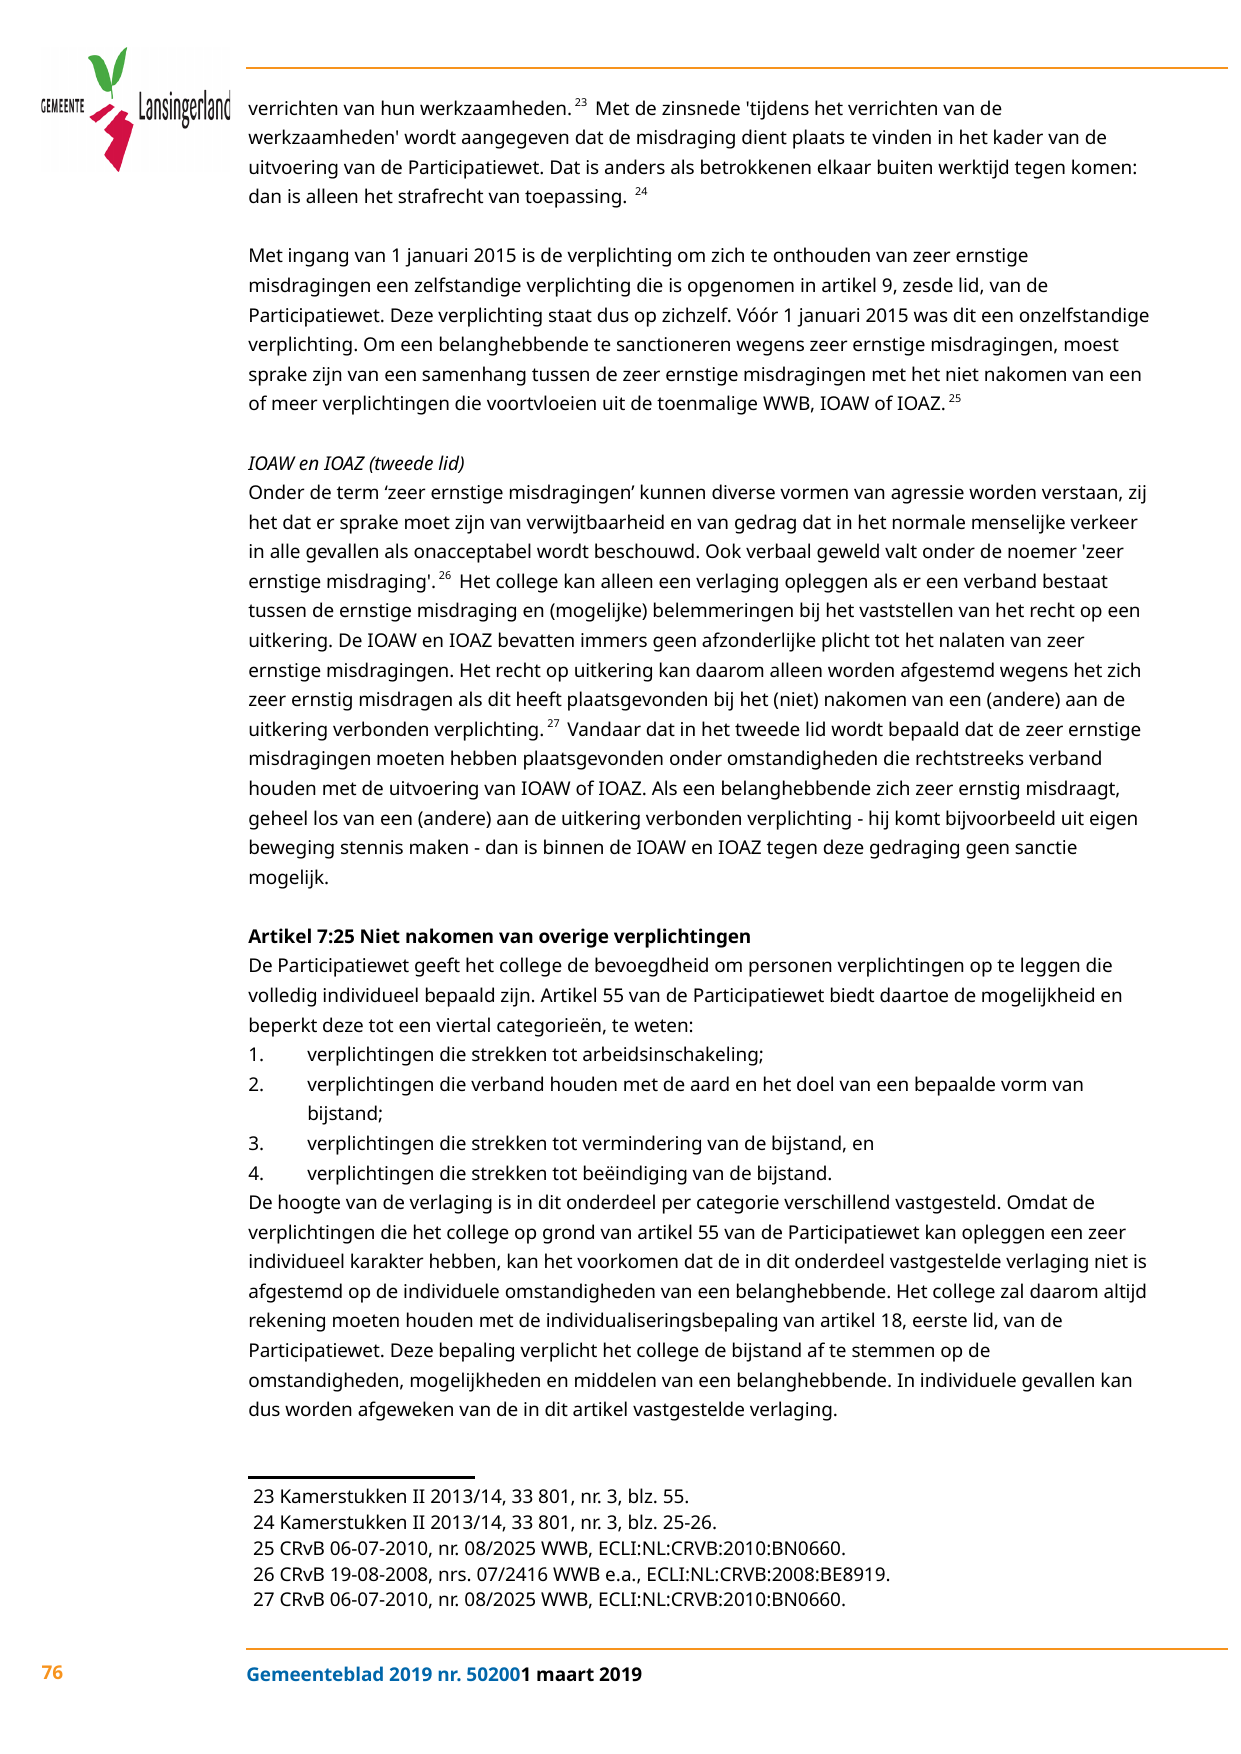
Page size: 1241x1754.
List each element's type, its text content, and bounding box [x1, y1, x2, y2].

text CRvB 06-07-2010, nr. 08/2025 WWB, ECLI:NL:CRVB:2010:BN0660. [248, 1535, 1152, 1561]
list verplichtingen die strekken tot beëindiging van de bijstand. [248, 1160, 1152, 1186]
text IOAW en IOAZ (tweede lid) [248, 450, 1152, 476]
text Met ingang van 1 januari 2015 is de verplichting om zich te onthouden van zeer ernstige misdragingen een zelfstandige verplichting die is opgenomen in artikel 9, zesde lid, van de Participatiewet. Deze verplichting staat dus op zichzelf. Vóór 1 januari 2015 was dit een onzelfstandige verplichting. Om een belanghebbende te sanctioneren wegens zeer ernstige misdragingen, moest sprake zijn van een samenhang tussen de zeer ernstige misdragingen met het niet nakomen van een of meer verplichtingen die voortvloeien uit de toenmalige WWB, IOAW of IOAZ. [248, 243, 1152, 416]
text verrichten van hun werkzaamheden. Met de zinsnede 'tijdens het verrichten van de werkzaamheden' wordt aangegeven dat de misdraging dient plaats te vinden in het kader van de uitvoering van de Participatiewet. Dat is anders als betrokkenen elkaar buiten werktijd tegen komen: dan is alleen het strafrecht van toepassing. [248, 95, 1152, 209]
text Artikel 7:25 Niet nakomen van overige verplichtingen [248, 923, 1152, 949]
list verplichtingen die strekken tot vermindering van de bijstand, en [248, 1130, 1152, 1156]
text Kamerstukken II 2013/14, 33 801, nr. 3, blz. 55. [248, 1483, 1152, 1509]
text Kamerstukken II 2013/14, 33 801, nr. 3, blz. 25-26. [248, 1509, 1152, 1535]
picture [41, 47, 231, 172]
text CRvB 06-07-2010, nr. 08/2025 WWB, ECLI:NL:CRVB:2010:BN0660. [248, 1586, 1152, 1612]
text CRvB 19-08-2008, nrs. 07/2416 WWB e.a., ECLI:NL:CRVB:2008:BE8919. [248, 1561, 1152, 1586]
list verplichtingen die verband houden met de aard en het doel van een bepaalde vorm van bijstand; [248, 1071, 1152, 1126]
text Onder de term ‘zeer ernstige misdragingen’ kunnen diverse vormen van agressie worden verstaan, zij het dat er sprake moet zijn van verwijtbaarheid en van gedrag dat in het normale menselijke verkeer in alle gevallen als onacceptabel wordt beschouwd. Ook verbaal geweld valt onder de noemer 'zeer ernstige misdraging'. Het college kan alleen een verlaging opleggen als er een verband bestaat tussen de ernstige misdraging en (mogelijke) belemmeringen bij het vaststellen van het recht op een uitkering. De IOAW en IOAZ bevatten immers geen afzonderlijke plicht tot het nalaten van zeer ernstige misdragingen. Het recht op uitkering kan daarom alleen worden afgestemd wegens het zich zeer ernstig misdragen als dit heeft plaatsgevonden bij het (niet) nakomen van een (andere) aan de uitkering verbonden verplichting. Vandaar dat in het tweede lid wordt bepaald dat de zeer ernstige misdragingen moeten hebben plaatsgevonden onder omstandigheden die rechtstreeks verband houden met de uitvoering van IOAW of IOAZ. Als een belanghebbende zich zeer ernstig misdraagt, geheel los van een (andere) aan de uitkering verbonden verplichting - hij komt bijvoorbeeld uit eigen beweging stennis maken - dan is binnen de IOAW en IOAZ tegen deze gedraging geen sanctie mogelijk. [248, 479, 1152, 890]
list verplichtingen die strekken tot arbeidsinschakeling; [248, 1041, 1152, 1067]
text De hoogte van de verlaging is in dit onderdeel per categorie verschillend vastgesteld. Omdat de verplichtingen die het college op grond van artikel 55 van de Participatiewet kan opleggen een zeer individueel karakter hebben, kan het voorkomen dat de in dit onderdeel vastgestelde verlaging niet is afgestemd op de individuele omstandigheden van een belanghebbende. Het college zal daarom altijd rekening moeten houden met de individualiseringsbepaling van artikel 18, eerste lid, van de Participatiewet. Deze bepaling verplicht het college de bijstand af te stemmen op de omstandigheden, mogelijkheden en middelen van een belanghebbende. In individuele gevallen kan dus worden afgeweken van de in dit artikel vastgestelde verlaging. [248, 1189, 1152, 1422]
text De Participatiewet geeft het college de bevoegdheid om personen verplichtingen op te leggen die volledig individueel bepaald zijn. Artikel 55 van de Participatiewet biedt daartoe de mogelijkheid en beperkt deze tot een viertal categorieën, te weten: [248, 953, 1152, 1038]
